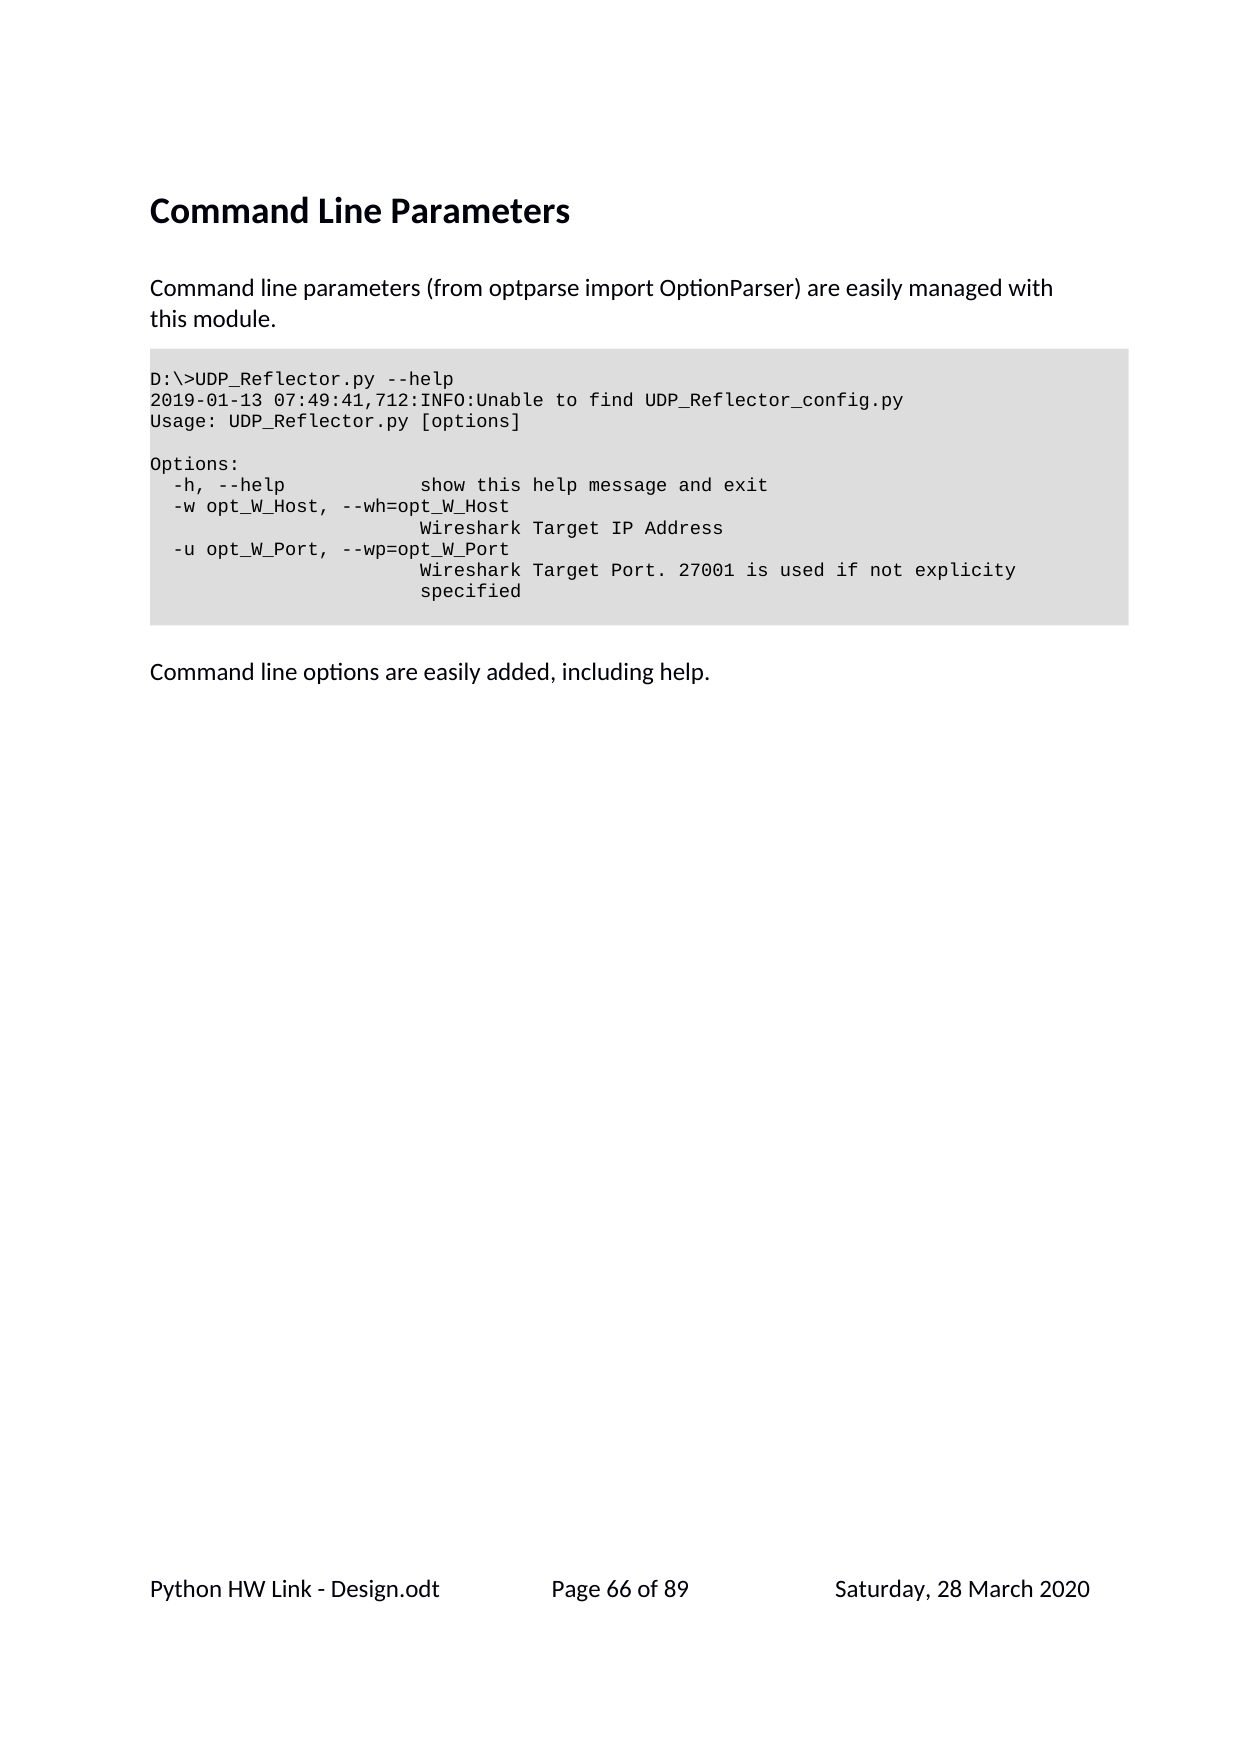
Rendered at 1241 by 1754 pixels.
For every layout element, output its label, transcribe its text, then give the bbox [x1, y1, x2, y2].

text Command line options are easily added, including help. [150, 656, 1090, 687]
subtitle Command Line Parameters [150, 187, 1090, 233]
text Command line parameters (from optparse import OptionParser) are easily managed with this module. [150, 272, 1090, 333]
